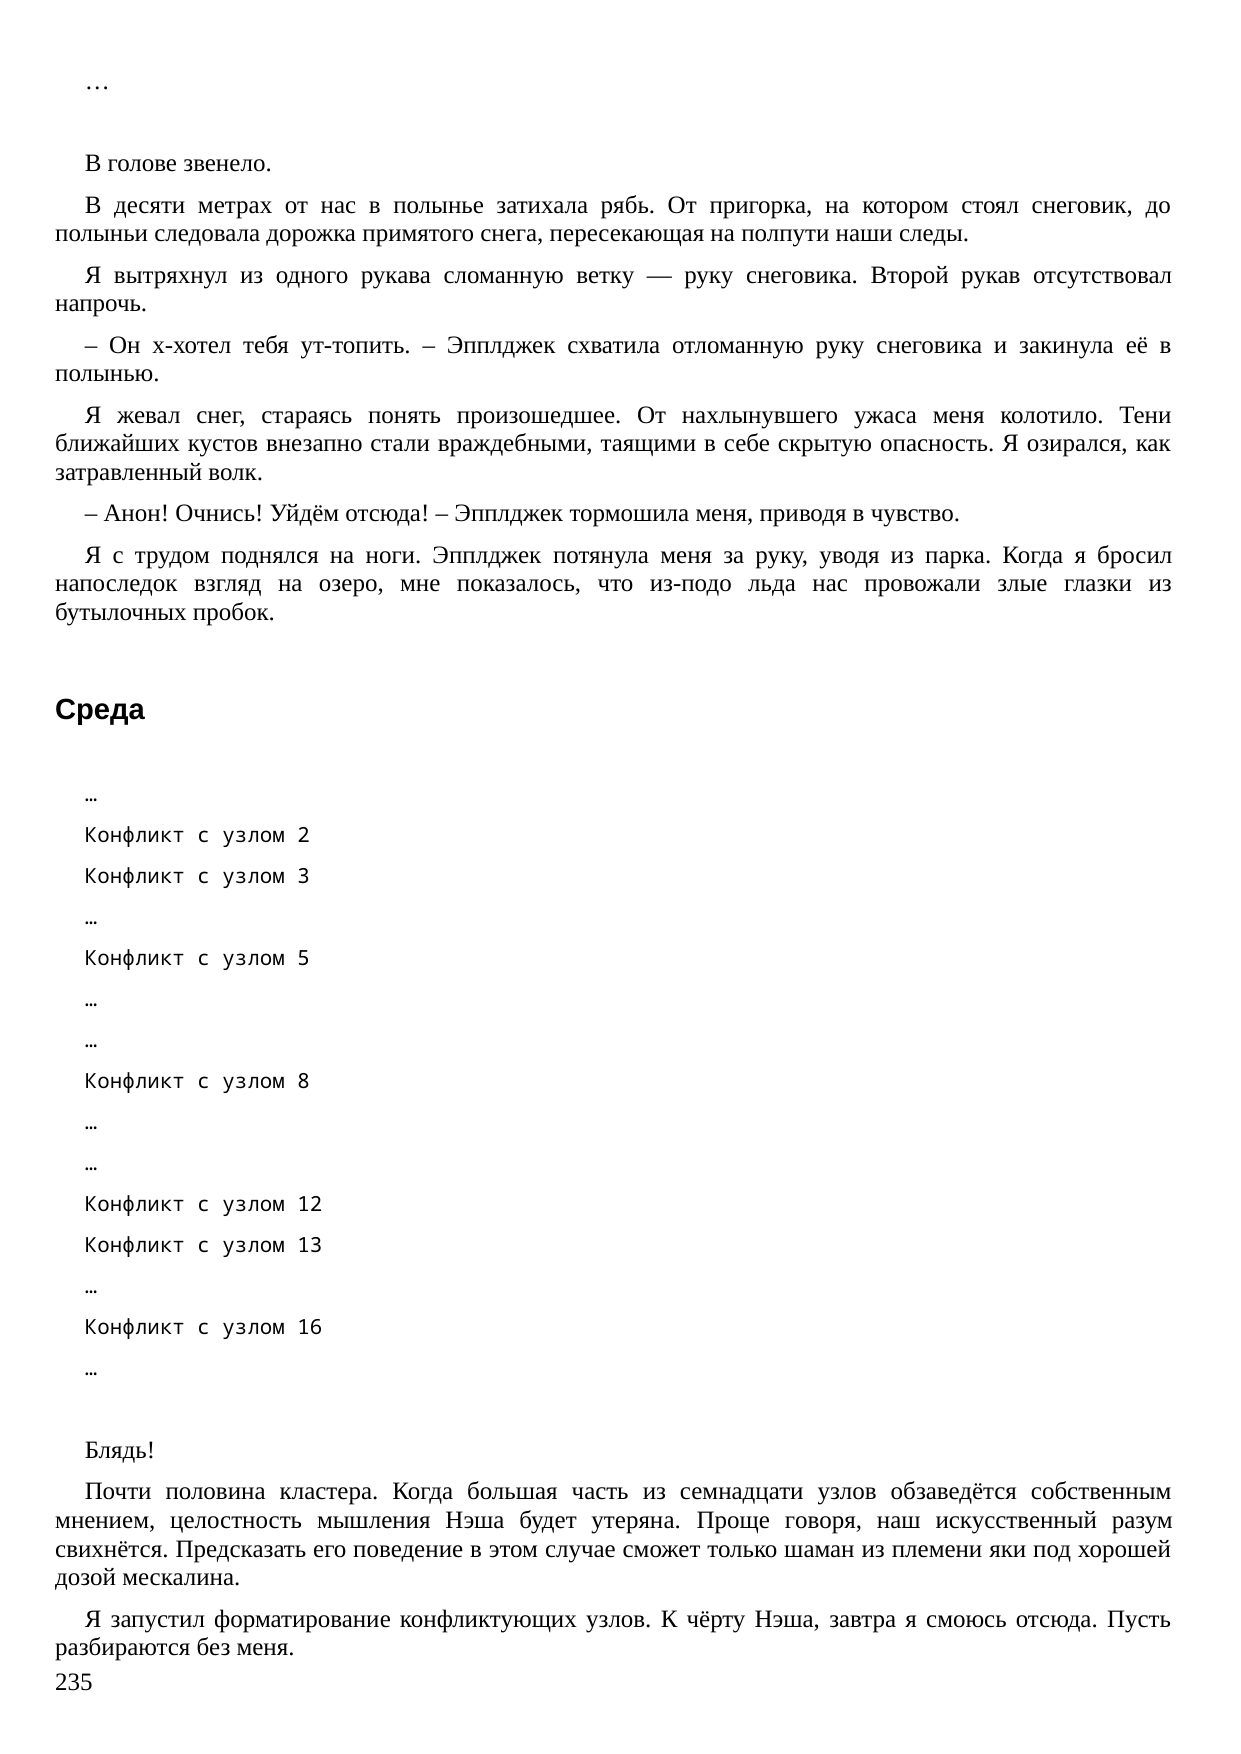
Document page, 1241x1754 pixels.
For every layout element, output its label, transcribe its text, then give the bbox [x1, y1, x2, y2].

text … [55, 1107, 1173, 1136]
text … [55, 1025, 1173, 1054]
text В десяти метрах от нас в полынье затихала рябь. От пригорка, на котором стоял снеговик, до полыньи следовала дорожка примятого снега, пересекающая на полпути наши следы. [55, 190, 1173, 247]
text Конфликт с узлом 13 [55, 1230, 1173, 1258]
text … [55, 66, 1173, 95]
text … [55, 1148, 1173, 1176]
text Блядь! [55, 1435, 1173, 1464]
text Я жевал снег, стараясь понять произошедшее. От нахлынувшего ужаса меня колотило. Тени ближайших кустов внезапно стали враждебными, таящими в себе скрытую опасность. Я озирался, как затравленный волк. [55, 400, 1173, 486]
text – Анон! Очнись! Уйдём отсюда! – Эпплджек тормошила меня, приводя в чувство. [55, 498, 1173, 527]
text Конфликт с узлом 8 [55, 1066, 1173, 1094]
text Конфликт с узлом 12 [55, 1189, 1173, 1217]
text Конфликт с узлом 16 [55, 1312, 1173, 1340]
text Конфликт с узлом 3 [55, 861, 1173, 890]
text … [55, 984, 1173, 1013]
text Я вытряхнул из одного рукава сломанную ветку — руку снеговика. Второй рукав отсутствовал напрочь. [55, 260, 1173, 317]
text Я с трудом поднялся на ноги. Эпплджек потянула меня за руку, уводя из парка. Когда я бросил напоследок взгляд на озеро, мне показалось, что из-подо льда нас провожали злые глазки из бутылочных пробок. [55, 540, 1173, 626]
text Конфликт с узлом 2 [55, 821, 1173, 849]
text Конфликт с узлом 5 [55, 943, 1173, 972]
text … [55, 1271, 1173, 1299]
text – Он х-хотел тебя ут-топить. – Эпплджек схватила отломанную руку снеговика и закинула её в полынью. [55, 330, 1173, 387]
text Почти половина кластера. Когда большая часть из семнадцати узлов обзаведётся собственным мнением, целостность мышления Нэша будет утеряна. Проще говоря, наш искусственный разум свихнётся. Предсказать его поведение в этом случае сможет только шаман из племени яки под хорошей дозой мескалина. [55, 1476, 1173, 1591]
text … [55, 902, 1173, 931]
subtitle Среда [55, 692, 1173, 726]
text Я запустил форматирование конфликтующих узлов. К чёрту Нэша, завтра я смоюсь отсюда. Пусть разбираются без меня. [55, 1604, 1173, 1661]
text … [55, 1353, 1173, 1381]
text В голове звенело. [55, 148, 1173, 177]
text … [55, 779, 1173, 808]
